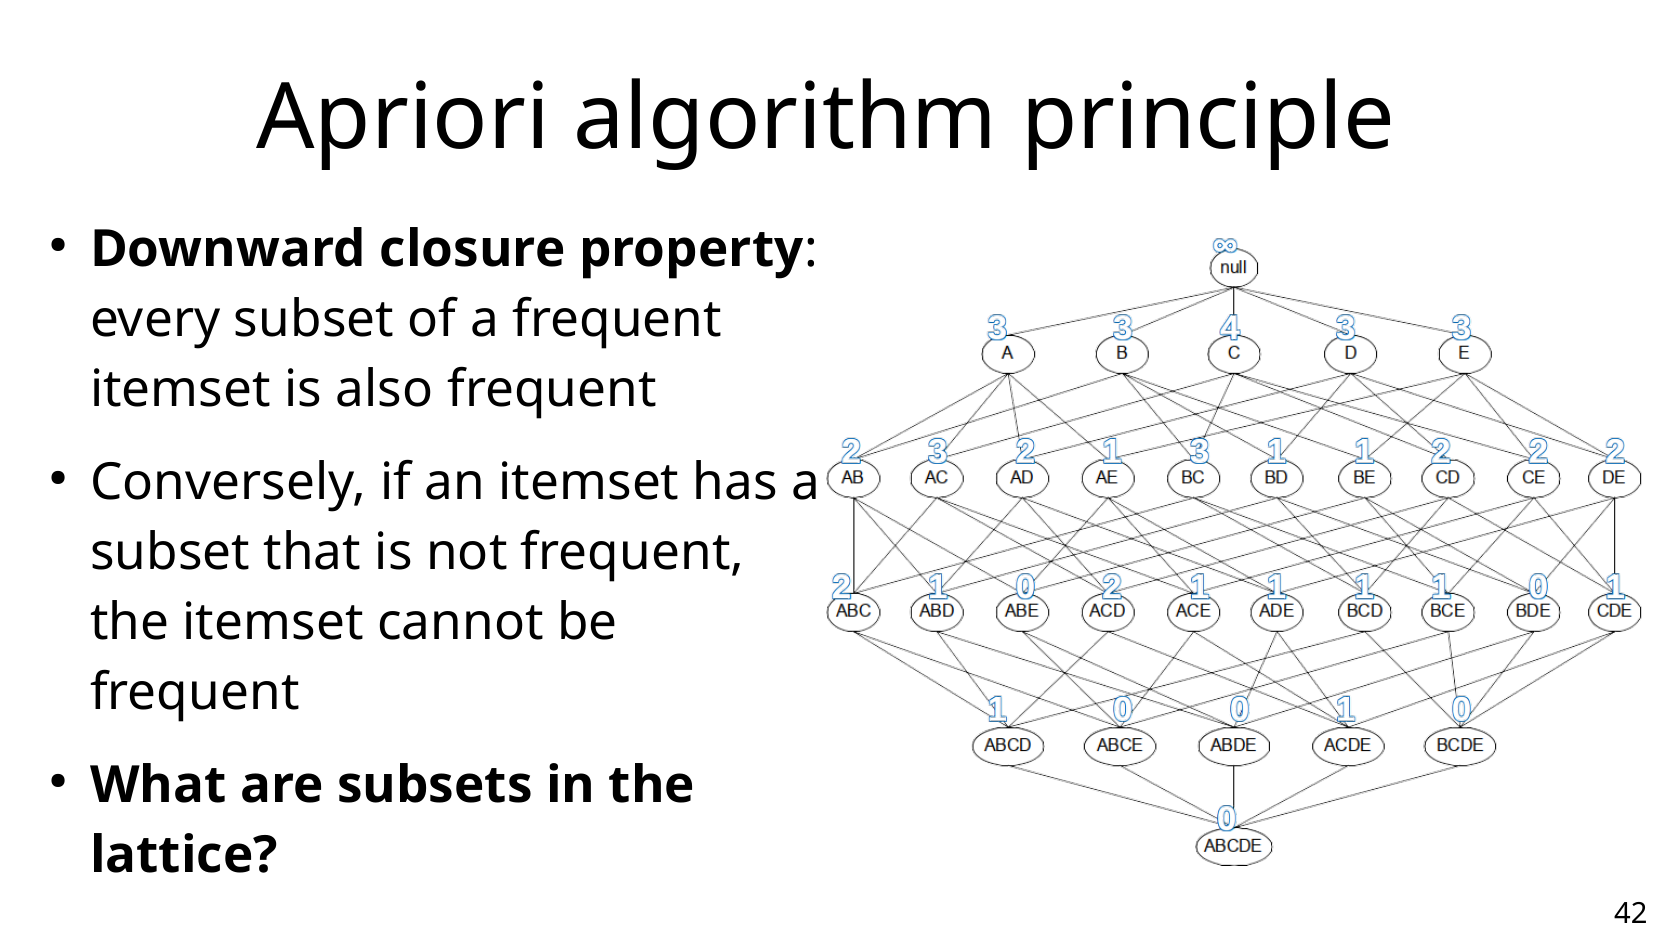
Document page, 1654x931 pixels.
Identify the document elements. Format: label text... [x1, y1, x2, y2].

picture [822, 219, 1652, 866]
title Apriori algorithm principle [82, 1, 1571, 219]
list Downward closure property: every subset of a frequent itemset is also frequent Conversely, if an itemset has a subset that is not frequent, the itemset cannot be frequent What are subsets in the lattice? [35, 211, 827, 908]
